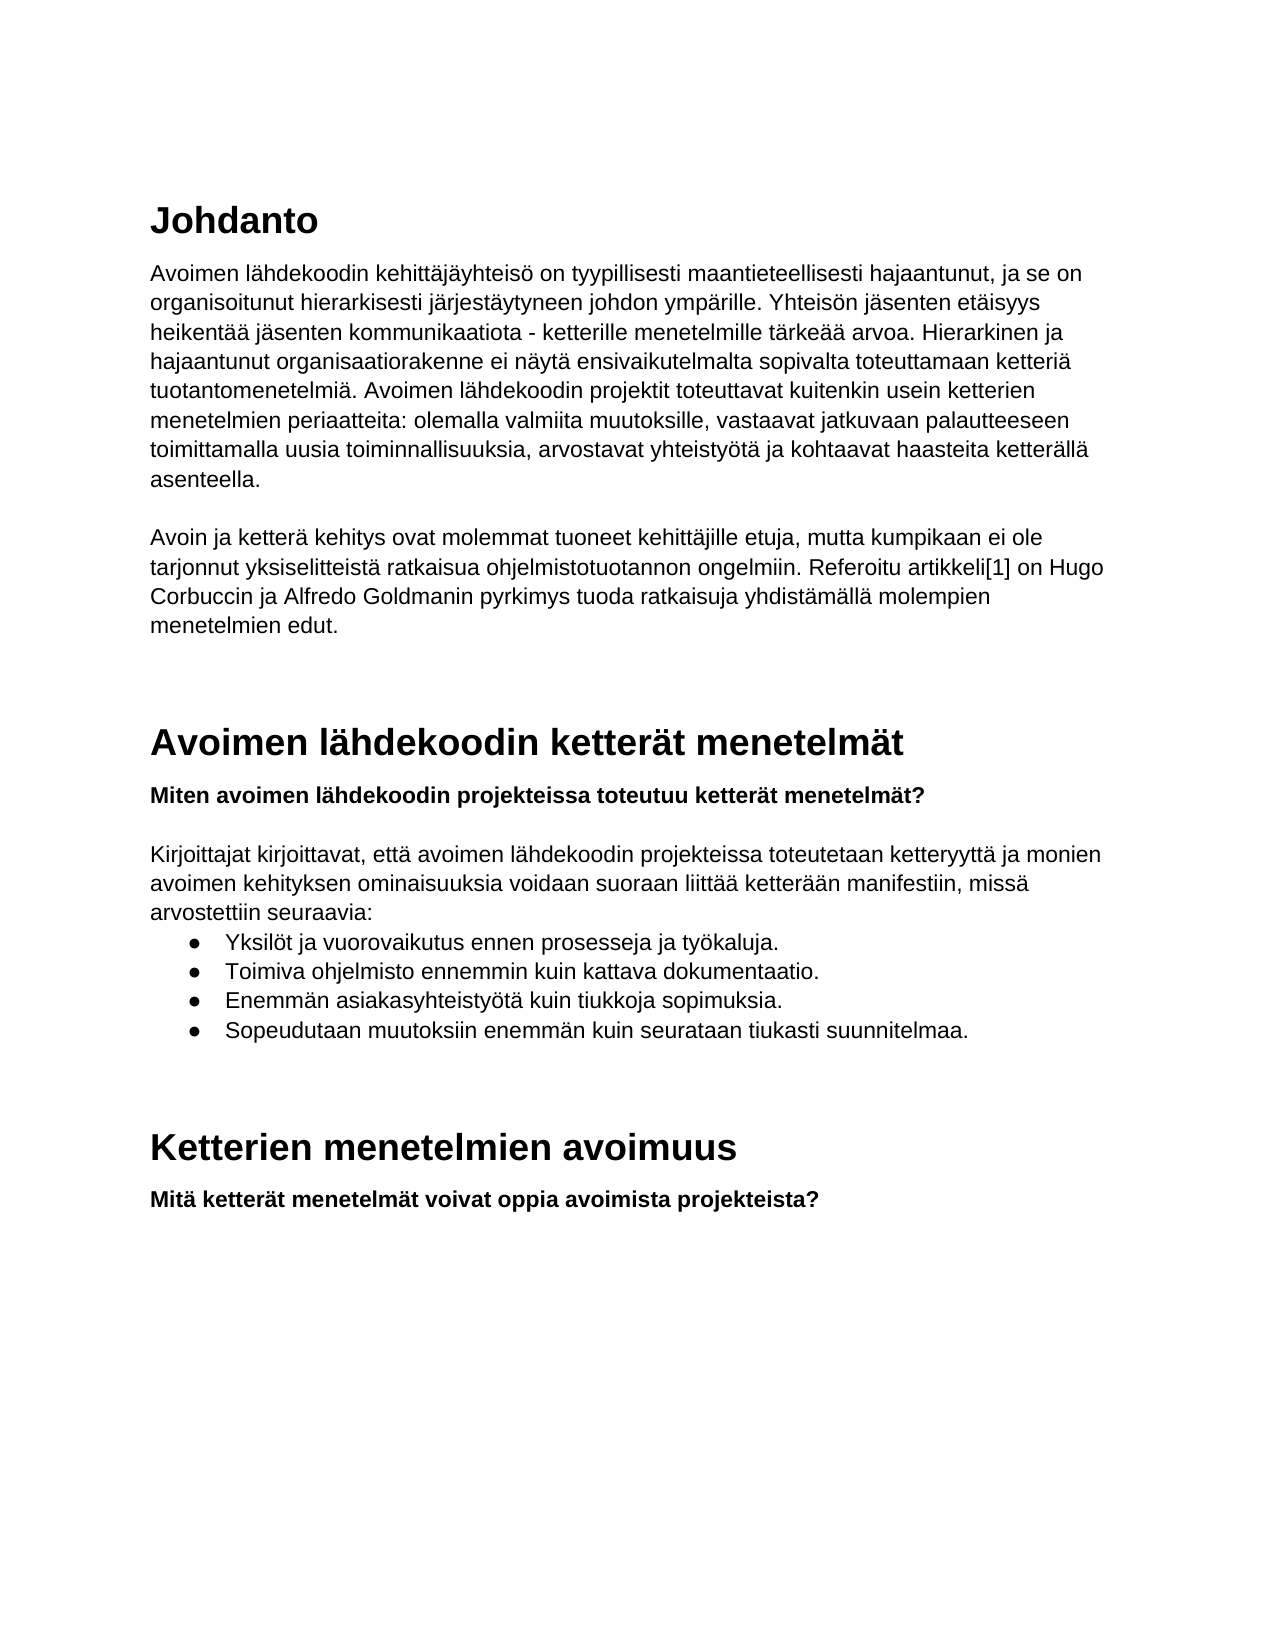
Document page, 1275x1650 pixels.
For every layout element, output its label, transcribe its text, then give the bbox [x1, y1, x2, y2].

subtitle Johdanto [150, 200, 1125, 242]
list Yksilöt ja vuorovaikutus ennen prosesseja ja työkaluja. [187, 929, 1125, 955]
subtitle Ketterien menetelmien avoimuus [150, 1126, 1125, 1168]
text Avoin ja ketterä kehitys ovat molemmat tuoneet kehittäjille etuja, mutta kumpikaan ei ole tarjonnut yksiselitteistä ratkaisua ohjelmistotuotannon ongelmiin. Referoitu artikkeli[1] on Hugo Corbuccin ja Alfredo Goldmanin pyrkimys tuoda ratkaisuja yhdistämällä molempien menetelmien edut. [150, 525, 1125, 639]
list Toimiva ohjelmisto ennemmin kuin kattava dokumentaatio. [187, 959, 1125, 984]
text Mitä ketterät menetelmät voivat oppia avoimista projekteista? [150, 1187, 1125, 1212]
list Sopeudutaan muutoksiin enemmän kuin seurataan tiukasti suunnitelmaa. [187, 1017, 1125, 1043]
list Enemmän asiakasyhteistyötä kuin tiukkoja sopimuksia. [187, 988, 1125, 1014]
text Miten avoimen lähdekoodin projekteissa toteutuu ketterät menetelmät? [150, 782, 1125, 808]
subtitle Avoimen lähdekoodin ketterät menetelmät [150, 722, 1125, 764]
text Kirjoittajat kirjoittavat, että avoimen lähdekoodin projekteissa toteutetaan ketteryyttä ja monien avoimen kehityksen ominaisuuksia voidaan suoraan liittää ketterään manifestiin, missä arvostettiin seuraavia: [150, 841, 1125, 926]
text Avoimen lähdekoodin kehittäjäyhteisö on tyypillisesti maantieteellisesti hajaantunut, ja se on organisoitunut hierarkisesti järjestäytyneen johdon ympärille. Yhteisön jäsenten etäisyys heikentää jäsenten kommunikaatiota - ketterille menetelmille tärkeää arvoa. Hierarkinen ja hajaantunut organisaatiorakenne ei näytä ensivaikutelmalta sopivalta toteuttamaan ketteriä tuotantomenetelmiä. Avoimen lähdekoodin projektit toteuttavat kuitenkin usein ketterien menetelmien periaatteita: olemalla valmiita muutoksille, vastaavat jatkuvaan palautteeseen toimittamalla uusia toiminnallisuuksia, arvostavat yhteistyötä ja kohtaavat haasteita ketterällä asenteella. [150, 261, 1125, 492]
